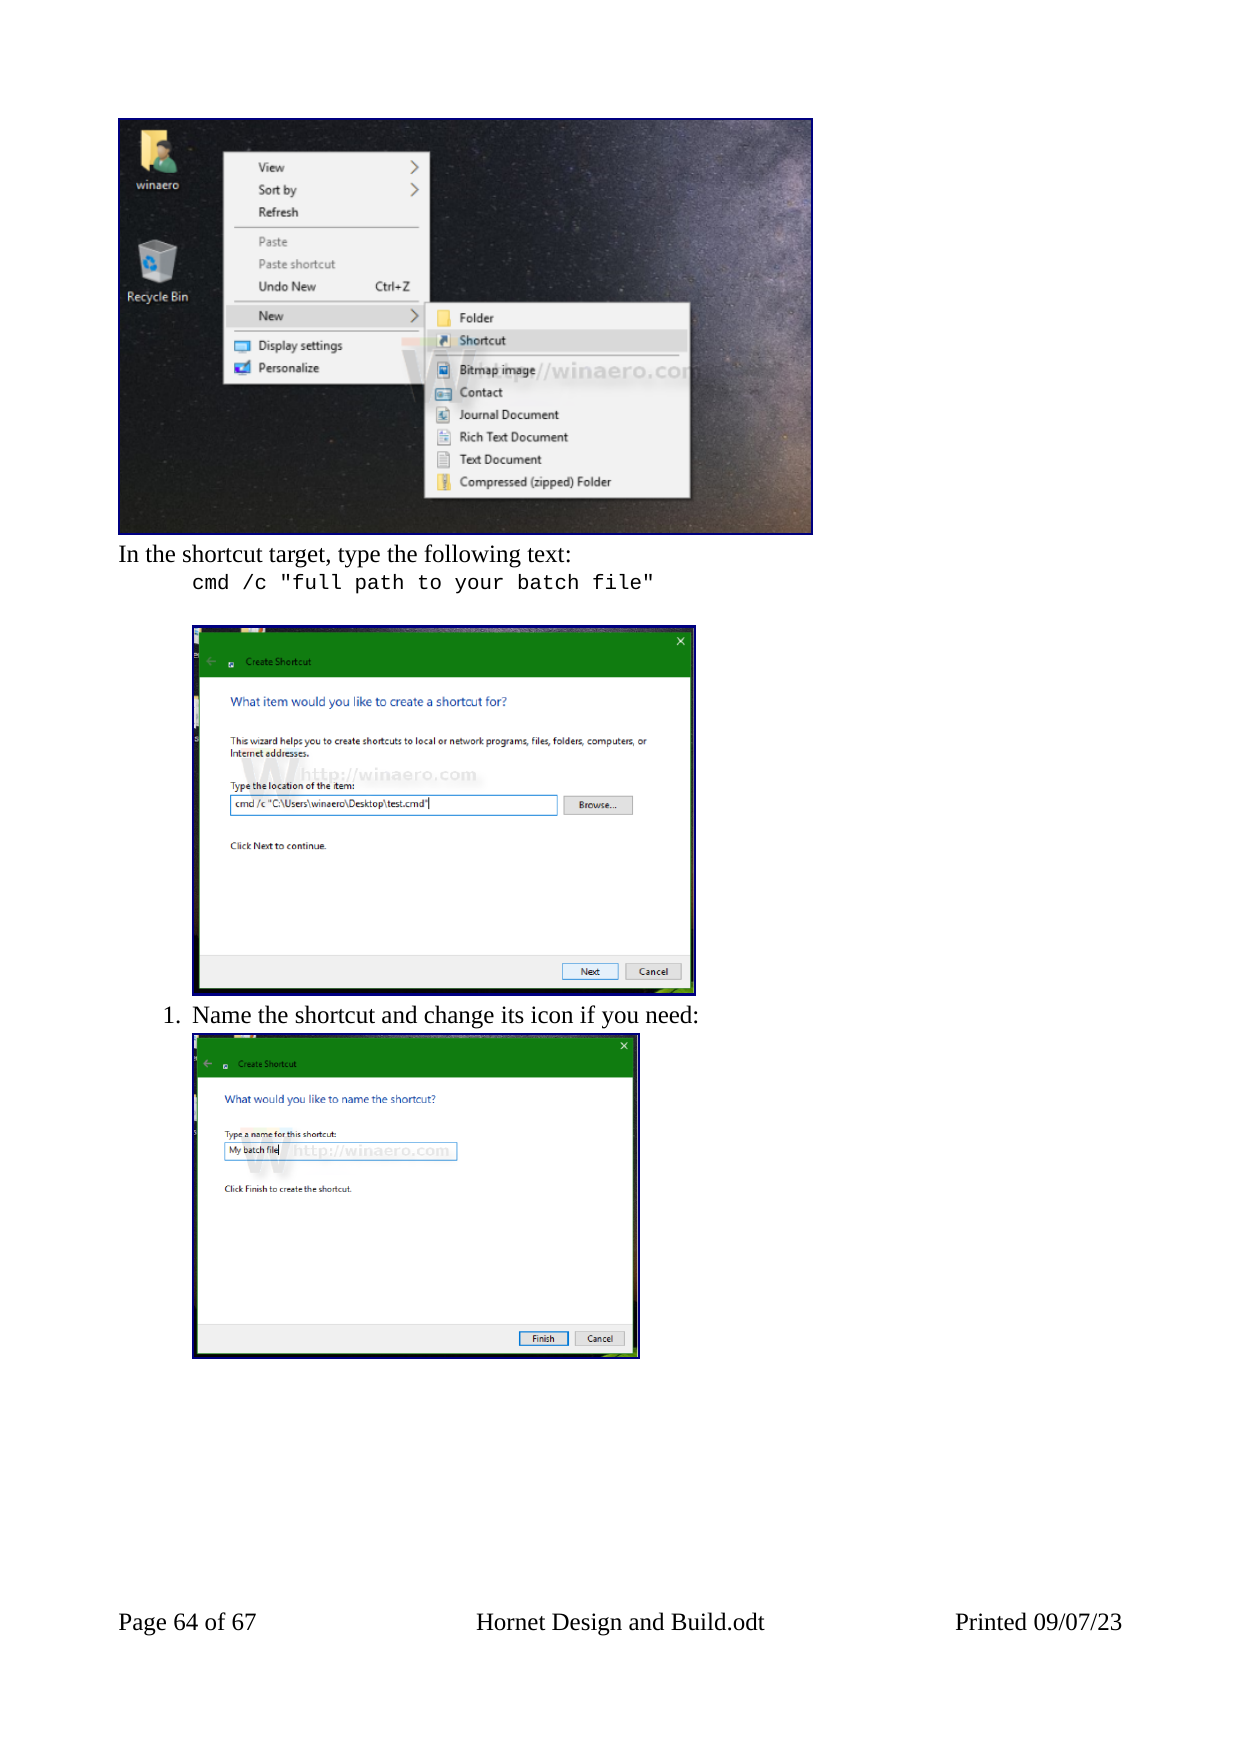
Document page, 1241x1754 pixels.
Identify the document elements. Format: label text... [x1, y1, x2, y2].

picture [120, 120, 811, 533]
text In the shortcut target, type the following text: [118, 539, 1122, 568]
picture [194, 628, 694, 993]
list cmd /c "full path to your batch file" [162, 572, 1122, 596]
list Name the shortcut and change its icon if you need: [162, 1000, 1122, 1035]
picture [194, 1035, 638, 1357]
